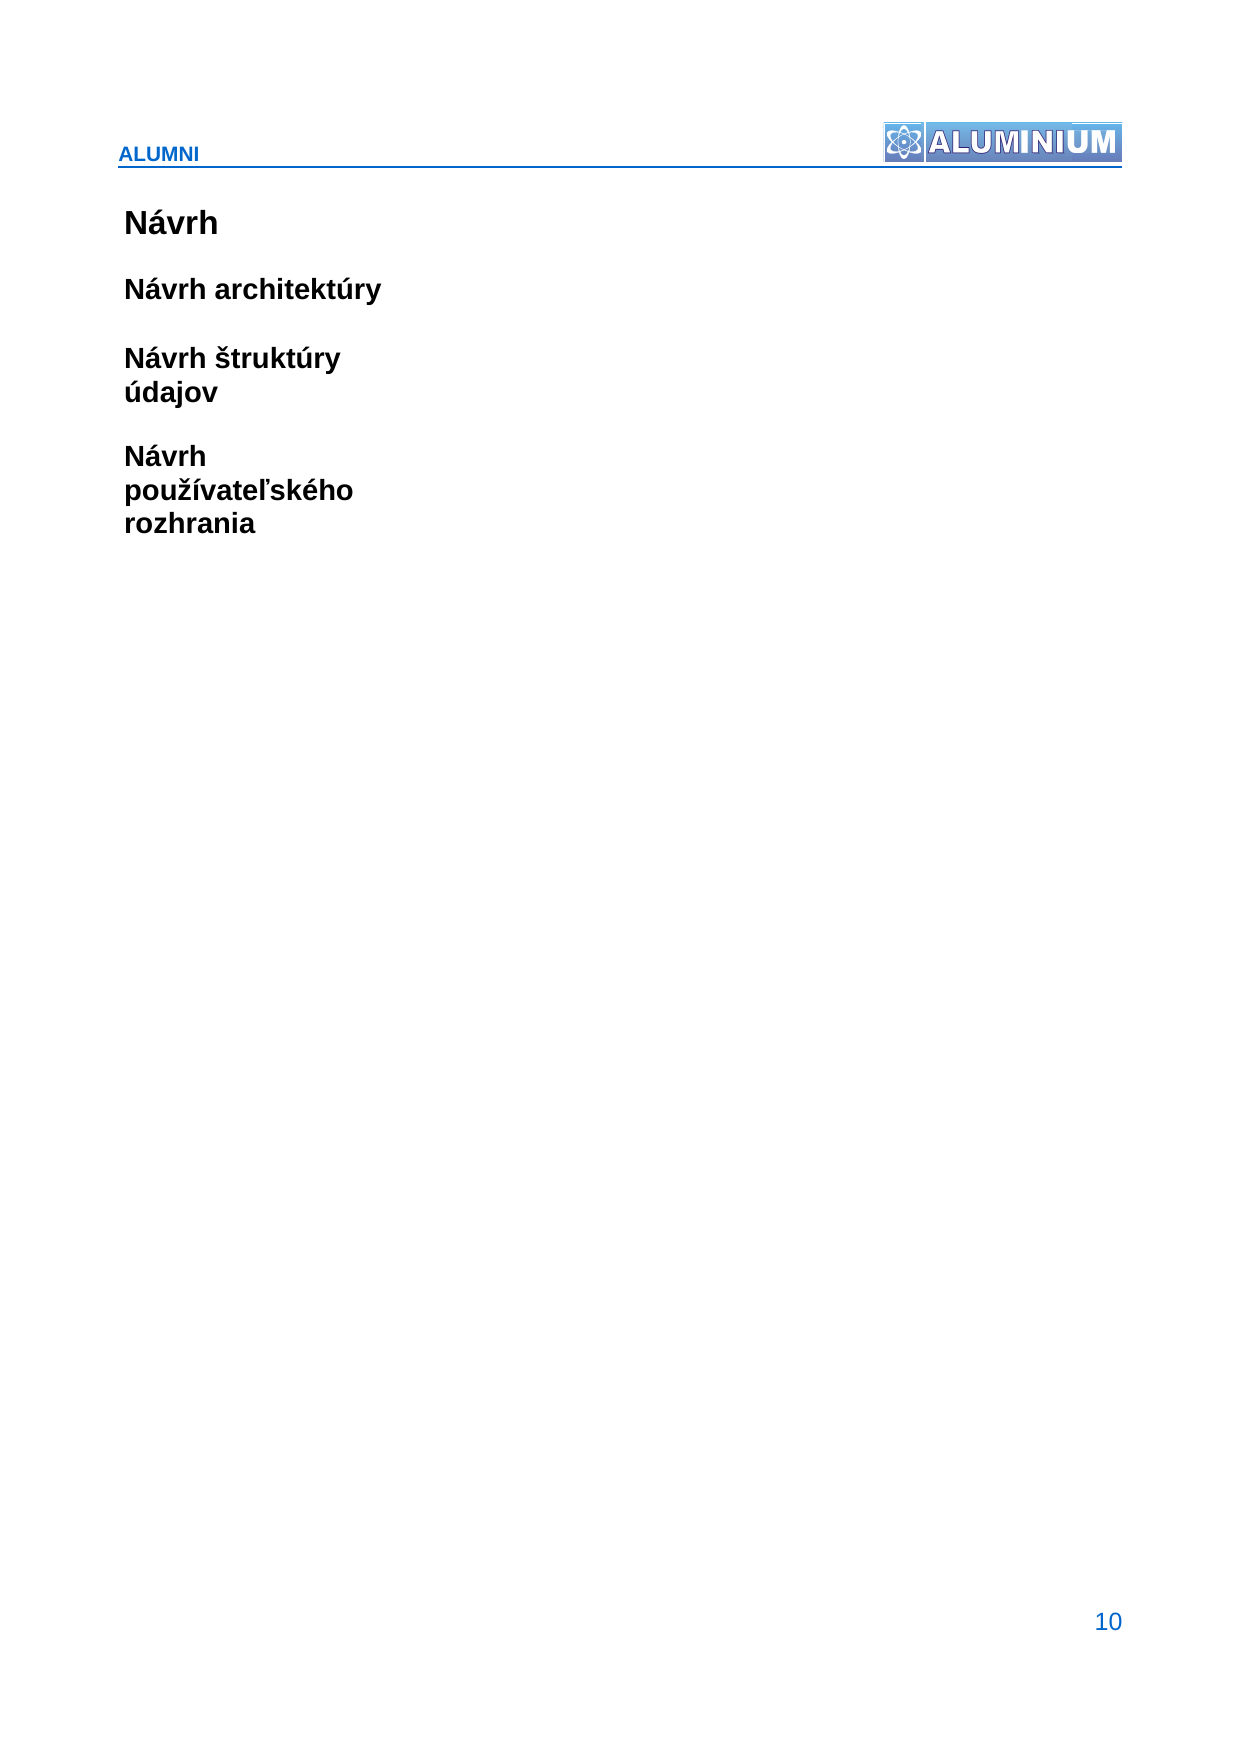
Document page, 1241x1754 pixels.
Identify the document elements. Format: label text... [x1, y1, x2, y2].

table_cell [392, 433, 1123, 558]
table_cell Návrh používateľského rozhrania [118, 433, 392, 558]
table_header Návrh [118, 198, 392, 267]
table_cell [392, 336, 1123, 433]
table_cell Návrh architektúry [118, 267, 392, 336]
table_cell Návrh štruktúry údajov [118, 336, 392, 433]
table_header [392, 198, 1123, 267]
table_cell [392, 267, 1123, 336]
